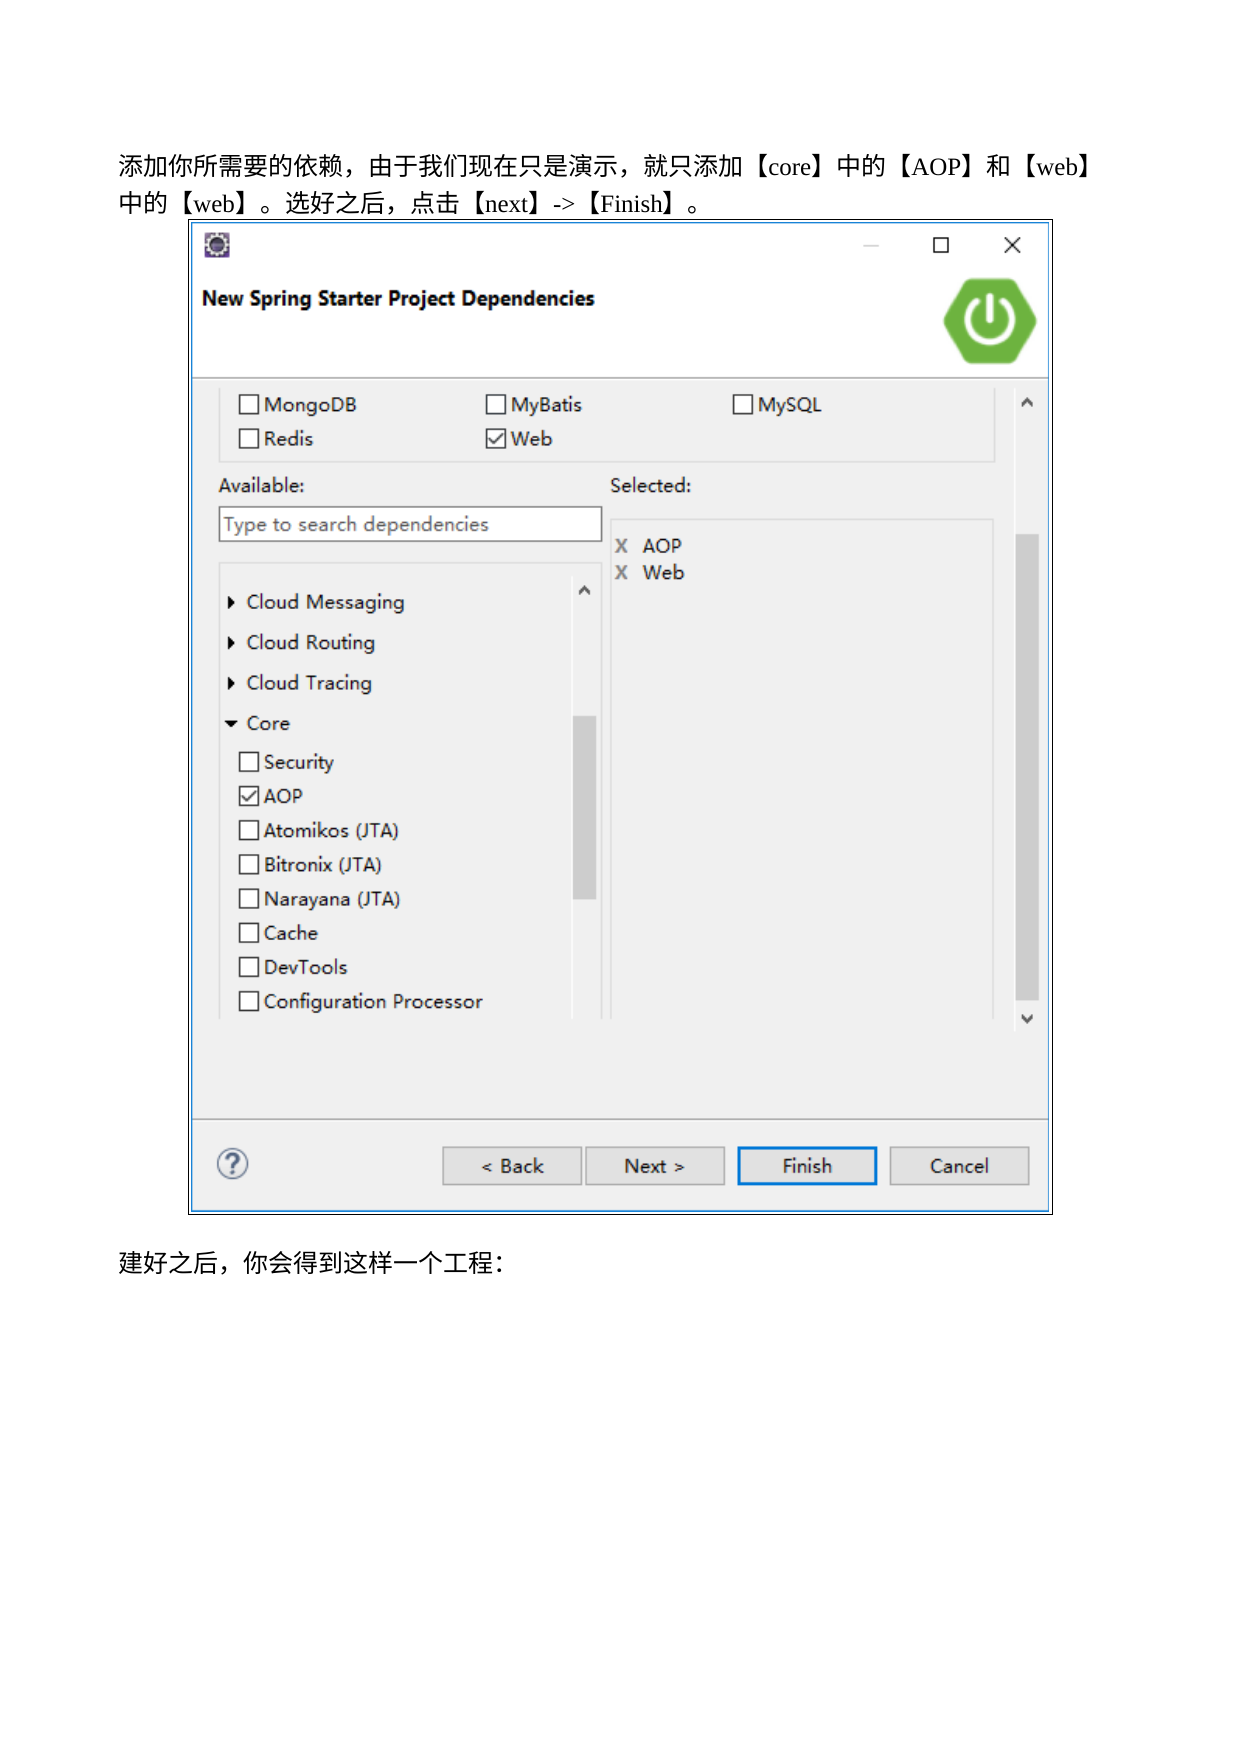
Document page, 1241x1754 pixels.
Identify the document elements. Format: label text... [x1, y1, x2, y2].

picture [191, 222, 1049, 1212]
text 建好之后，你会得到这样一个工程： [118, 1243, 1122, 1279]
text 添加你所需要的依赖，由于我们现在只是演示，就只添加【core】中的【AOP】和【web】中的【web】。选好之后，点击【next】->【Finish】。 [118, 147, 1122, 219]
